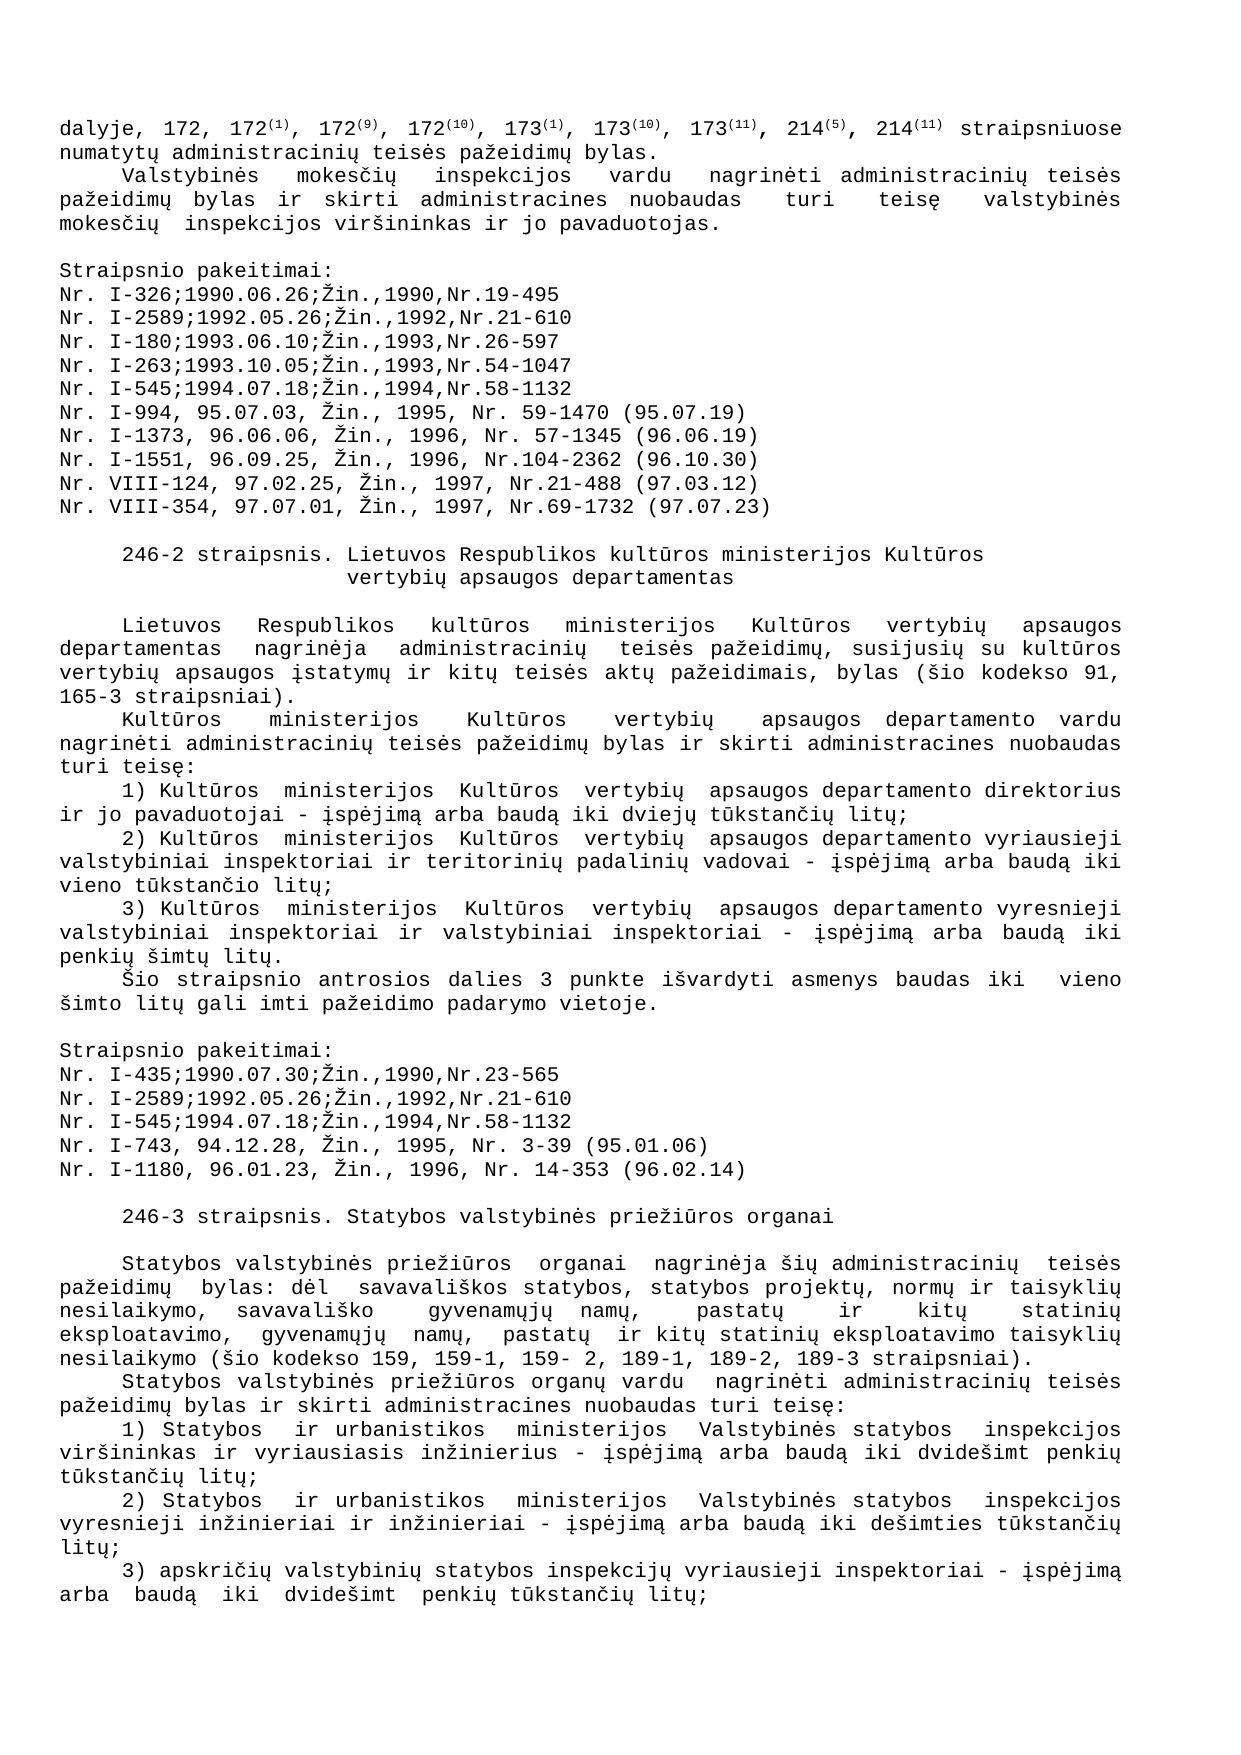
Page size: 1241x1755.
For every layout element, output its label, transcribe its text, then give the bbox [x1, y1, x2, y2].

text 3) Kultūros ministerijos Kultūros vertybių apsaugos departamento vyresnieji valstybiniai inspektoriai ir valstybiniai inspektoriai - įspėjimą arba baudą iki penkių šimtų litų. [59, 898, 1122, 969]
text Nr. I-1180, 96.01.23, Žin., 1996, Nr. 14-353 (96.02.14) [59, 1158, 1122, 1182]
text 2) Statybos ir urbanistikos ministerijos Valstybinės statybos inspekcijos vyresnieji inžinieriai ir inžinieriai - įspėjimą arba baudą iki dešimties tūkstančių litų; [59, 1489, 1122, 1561]
text Lietuvos Respublikos kultūros ministerijos Kultūros vertybių apsaugos departamentas nagrinėja administracinių teisės pažeidimų, susijusių su kultūros vertybių apsaugos įstatymų ir kitų teisės aktų pažeidimais, bylas (šio kodekso 91, 165-3 straipsniai). [59, 615, 1122, 709]
text Nr. I-326;1990.06.26;Žin.,1990,Nr.19-495 [59, 284, 1122, 307]
text Straipsnio pakeitimai: [59, 260, 1122, 284]
text Statybos valstybinės priežiūros organai nagrinėja šių administracinių teisės pažeidimų bylas: dėl savavališkos statybos, statybos projektų, normų ir taisyklių nesilaikymo, savavališko gyvenamųjų namų, pastatų ir kitų statinių eksploatavimo, gyvenamųjų namų, pastatų ir kitų statinių eksploatavimo taisyklių nesilaikymo (šio kodekso 159, 159-1, 159- 2, 189-1, 189-2, 189-3 straipsniai). [59, 1253, 1122, 1371]
text Straipsnio pakeitimai: [59, 1040, 1122, 1064]
text 1) Kultūros ministerijos Kultūros vertybių apsaugos departamento direktorius ir jo pavaduotojai - įspėjimą arba baudą iki dviejų tūkstančių litų; [59, 780, 1122, 827]
text Šio straipsnio antrosios dalies 3 punkte išvardyti asmenys baudas iki vieno šimto litų gali imti pažeidimo padarymo vietoje. [59, 969, 1122, 1017]
text 2) Kultūros ministerijos Kultūros vertybių apsaugos departamento vyriausieji valstybiniai inspektoriai ir teritorinių padalinių vadovai - įspėjimą arba baudą iki vieno tūkstančio litų; [59, 827, 1122, 898]
text Statybos valstybinės priežiūros organų vardu nagrinėti administracinių teisės pažeidimų bylas ir skirti administracines nuobaudas turi teisę: [59, 1371, 1122, 1419]
text Kultūros ministerijos Kultūros vertybių apsaugos departamento vardu nagrinėti administracinių teisės pažeidimų bylas ir skirti administracines nuobaudas turi teisę: [59, 709, 1122, 780]
text Nr. I-180;1993.06.10;Žin.,1993,Nr.26-597 [59, 331, 1122, 354]
text 246-3 straipsnis. Statybos valstybinės priežiūros organai [59, 1206, 1122, 1229]
text Nr. I-435;1990.07.30;Žin.,1990,Nr.23-565 [59, 1064, 1122, 1088]
text 1) Statybos ir urbanistikos ministerijos Valstybinės statybos inspekcijos viršininkas ir vyriausiasis inžinierius - įspėjimą arba baudą iki dvidešimt penkių tūkstančių litų; [59, 1419, 1122, 1489]
text Nr. I-2589;1992.05.26;Žin.,1992,Nr.21-610 [59, 307, 1122, 331]
text Nr. I-2589;1992.05.26;Žin.,1992,Nr.21-610 [59, 1088, 1122, 1111]
text Nr. I-545;1994.07.18;Žin.,1994,Nr.58-1132 [59, 378, 1122, 402]
text 3) apskričių valstybinių statybos inspekcijų vyriausieji inspektoriai - įspėjimą arba baudą iki dvidešimt penkių tūkstančių litų; [59, 1561, 1122, 1608]
text Nr. I-994, 95.07.03, Žin., 1995, Nr. 59-1470 (95.07.19) [59, 402, 1122, 426]
text Nr. VIII-354, 97.07.01, Žin., 1997, Nr.69-1732 (97.07.23) [59, 496, 1122, 520]
text Nr. I-743, 94.12.28, Žin., 1995, Nr. 3-39 (95.01.06) [59, 1135, 1122, 1158]
text Nr. I-1373, 96.06.06, Žin., 1996, Nr. 57-1345 (96.06.19) [59, 426, 1122, 449]
text vertybių apsaugos departamentas [59, 567, 1122, 591]
text Nr. I-545;1994.07.18;Žin.,1994,Nr.58-1132 [59, 1111, 1122, 1135]
text dalyje, 172, 172(1), 172(9), 172(10), 173(1), 173(10), 173(11), 214(5), 214(11) straipsniuose numatytų administracinių teisės pažeidimų bylas. [59, 118, 1122, 165]
text Nr. VIII-124, 97.02.25, Žin., 1997, Nr.21-488 (97.03.12) [59, 473, 1122, 496]
text Nr. I-1551, 96.09.25, Žin., 1996, Nr.104-2362 (96.10.30) [59, 449, 1122, 473]
text 246-2 straipsnis. Lietuvos Respublikos kultūros ministerijos Kultūros [59, 544, 1122, 567]
text Valstybinės mokesčių inspekcijos vardu nagrinėti administracinių teisės pažeidimų bylas ir skirti administracines nuobaudas turi teisę valstybinės mokesčių inspekcijos viršininkas ir jo pavaduotojas. [59, 165, 1122, 236]
text Nr. I-263;1993.10.05;Žin.,1993,Nr.54-1047 [59, 354, 1122, 378]
